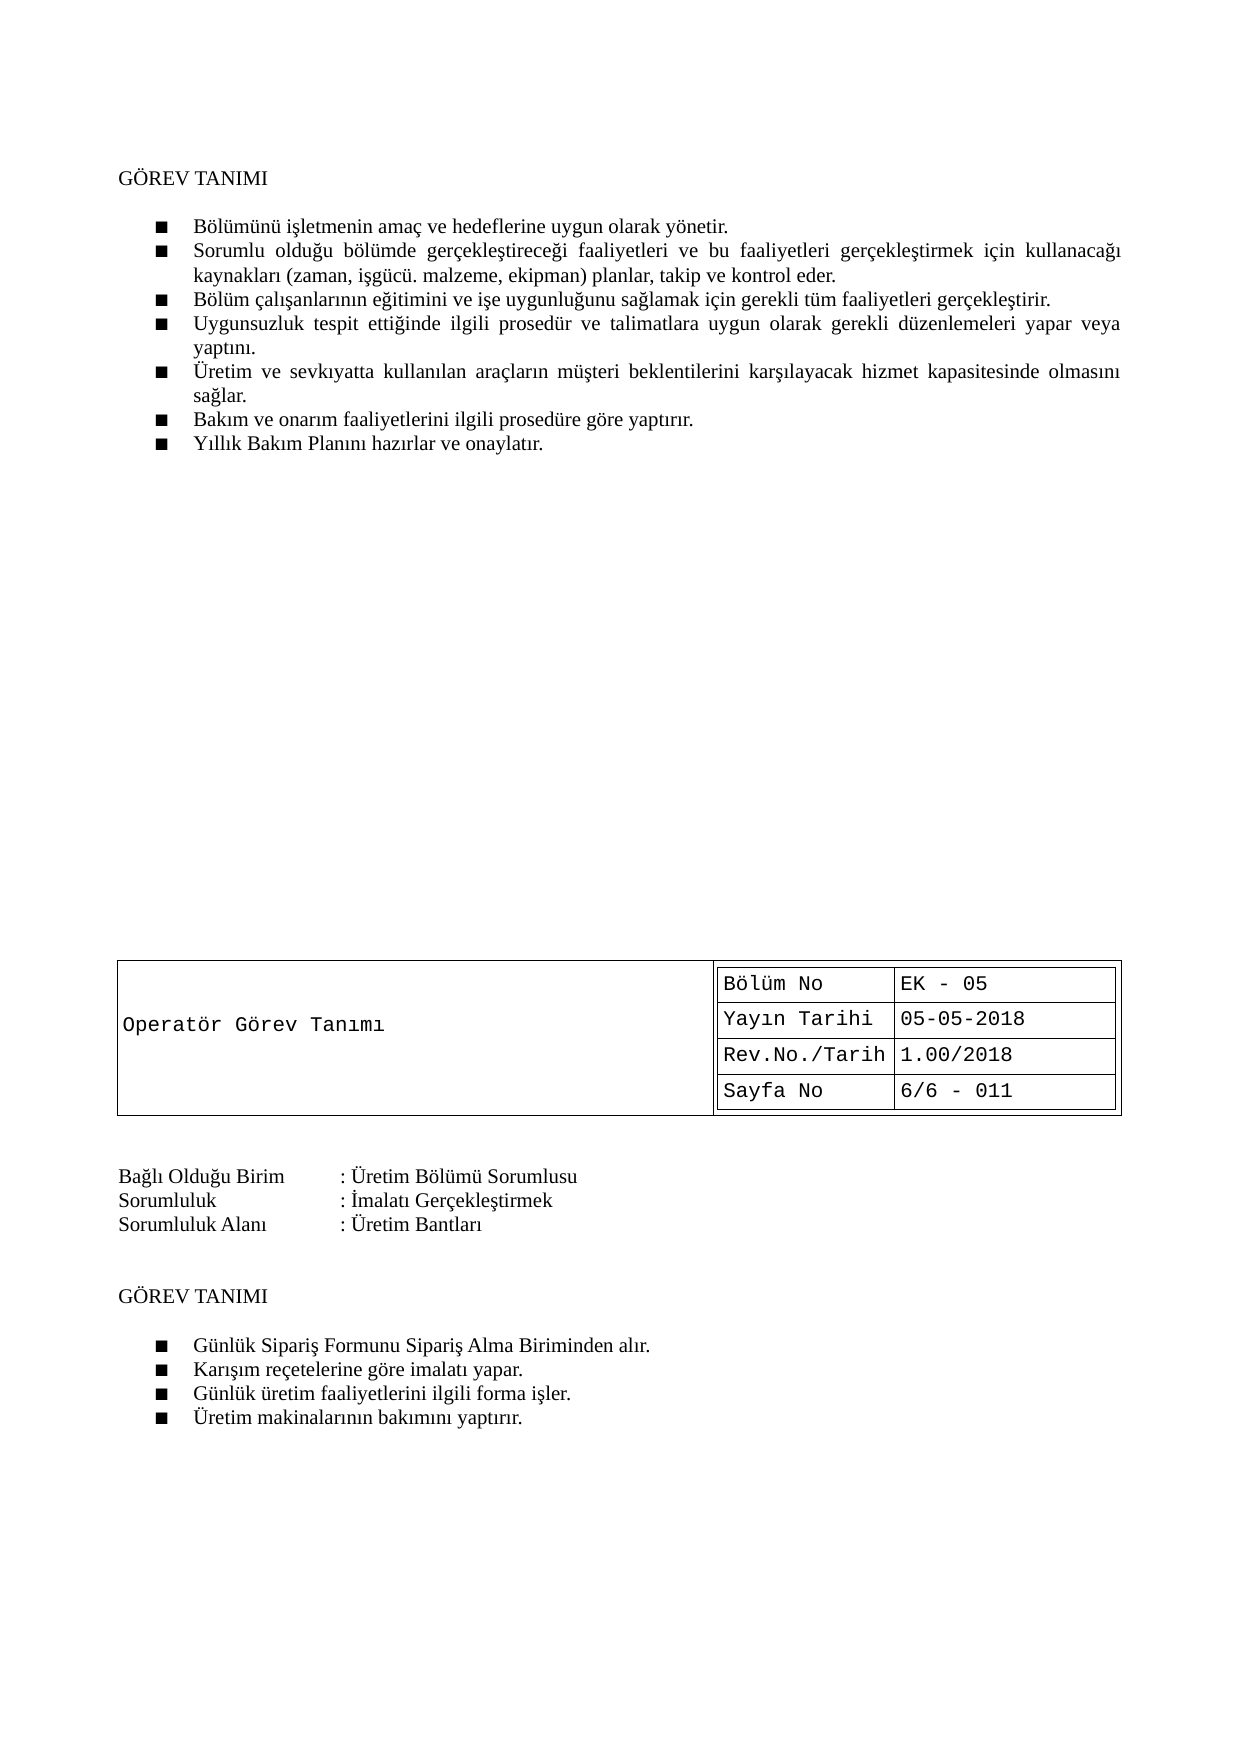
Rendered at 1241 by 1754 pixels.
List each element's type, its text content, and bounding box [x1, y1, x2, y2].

table_cell 05-05-2018 [895, 1003, 1115, 1038]
list Uygunsuzluk tespit ettiğinde ilgili prosedür ve talimatlara uygun olarak gerekli düzenlemeleri yapar veya yaptını. [156, 311, 1122, 359]
list Sorumlu olduğu bölümde gerçekleştireceği faaliyetleri ve bu faaliyetleri gerçekleştirmek için kullanacağı kaynakları (zaman, işgücü. malzeme, ekipman) planlar, takip ve kontrol eder. [156, 238, 1122, 287]
list Yıllık Bakım Planını hazırlar ve onaylatır. [156, 431, 1122, 455]
list Üretim makinalarının bakımını yaptırır. [156, 1405, 1122, 1429]
table_header Operatör Görev Tanımı [118, 961, 713, 1115]
list Bölüm çalışanlarının eğitimini ve işe uygunluğunu sağlamak için gerekli tüm faaliyetleri gerçekleştirir. [156, 287, 1122, 311]
list Günlük üretim faaliyetlerini ilgili forma işler. [156, 1381, 1122, 1405]
list Bakım ve onarım faaliyetlerini ilgili prosedüre göre yaptırır. [156, 407, 1122, 431]
list Üretim ve sevkıyatta kullanılan araçların müşteri beklentilerini karşılayacak hizmet kapasitesinde olmasını sağlar. [156, 359, 1122, 407]
list Bölümünü işletmenin amaç ve hedeflerine uygun olarak yönetir. [156, 214, 1122, 238]
table_cell Sayfa No [718, 1075, 894, 1109]
text GÖREV TANIMI [118, 166, 1122, 190]
table_cell 6/6 - 011 [895, 1075, 1115, 1109]
table_cell Yayın Tarihi [718, 1003, 894, 1038]
list Günlük Sipariş Formunu Sipariş Alma Biriminden alır. [156, 1332, 1122, 1357]
text Sorumluluk : İmalatı Gerçekleştirmek [118, 1188, 1122, 1212]
table_header [714, 961, 1121, 1115]
table_header Bölüm No [718, 968, 894, 1002]
text GÖREV TANIMI [118, 1284, 1122, 1308]
table_cell Rev.No./Tarih [718, 1039, 894, 1073]
list Karışım reçetelerine göre imalatı yapar. [156, 1357, 1122, 1381]
table_cell 1.00/2018 [895, 1039, 1115, 1073]
text Sorumluluk Alanı : Üretim Bantları [118, 1212, 1122, 1236]
text Bağlı Olduğu Birim : Üretim Bölümü Sorumlusu [118, 1164, 1122, 1188]
table_header EK - 05 [895, 968, 1115, 1002]
